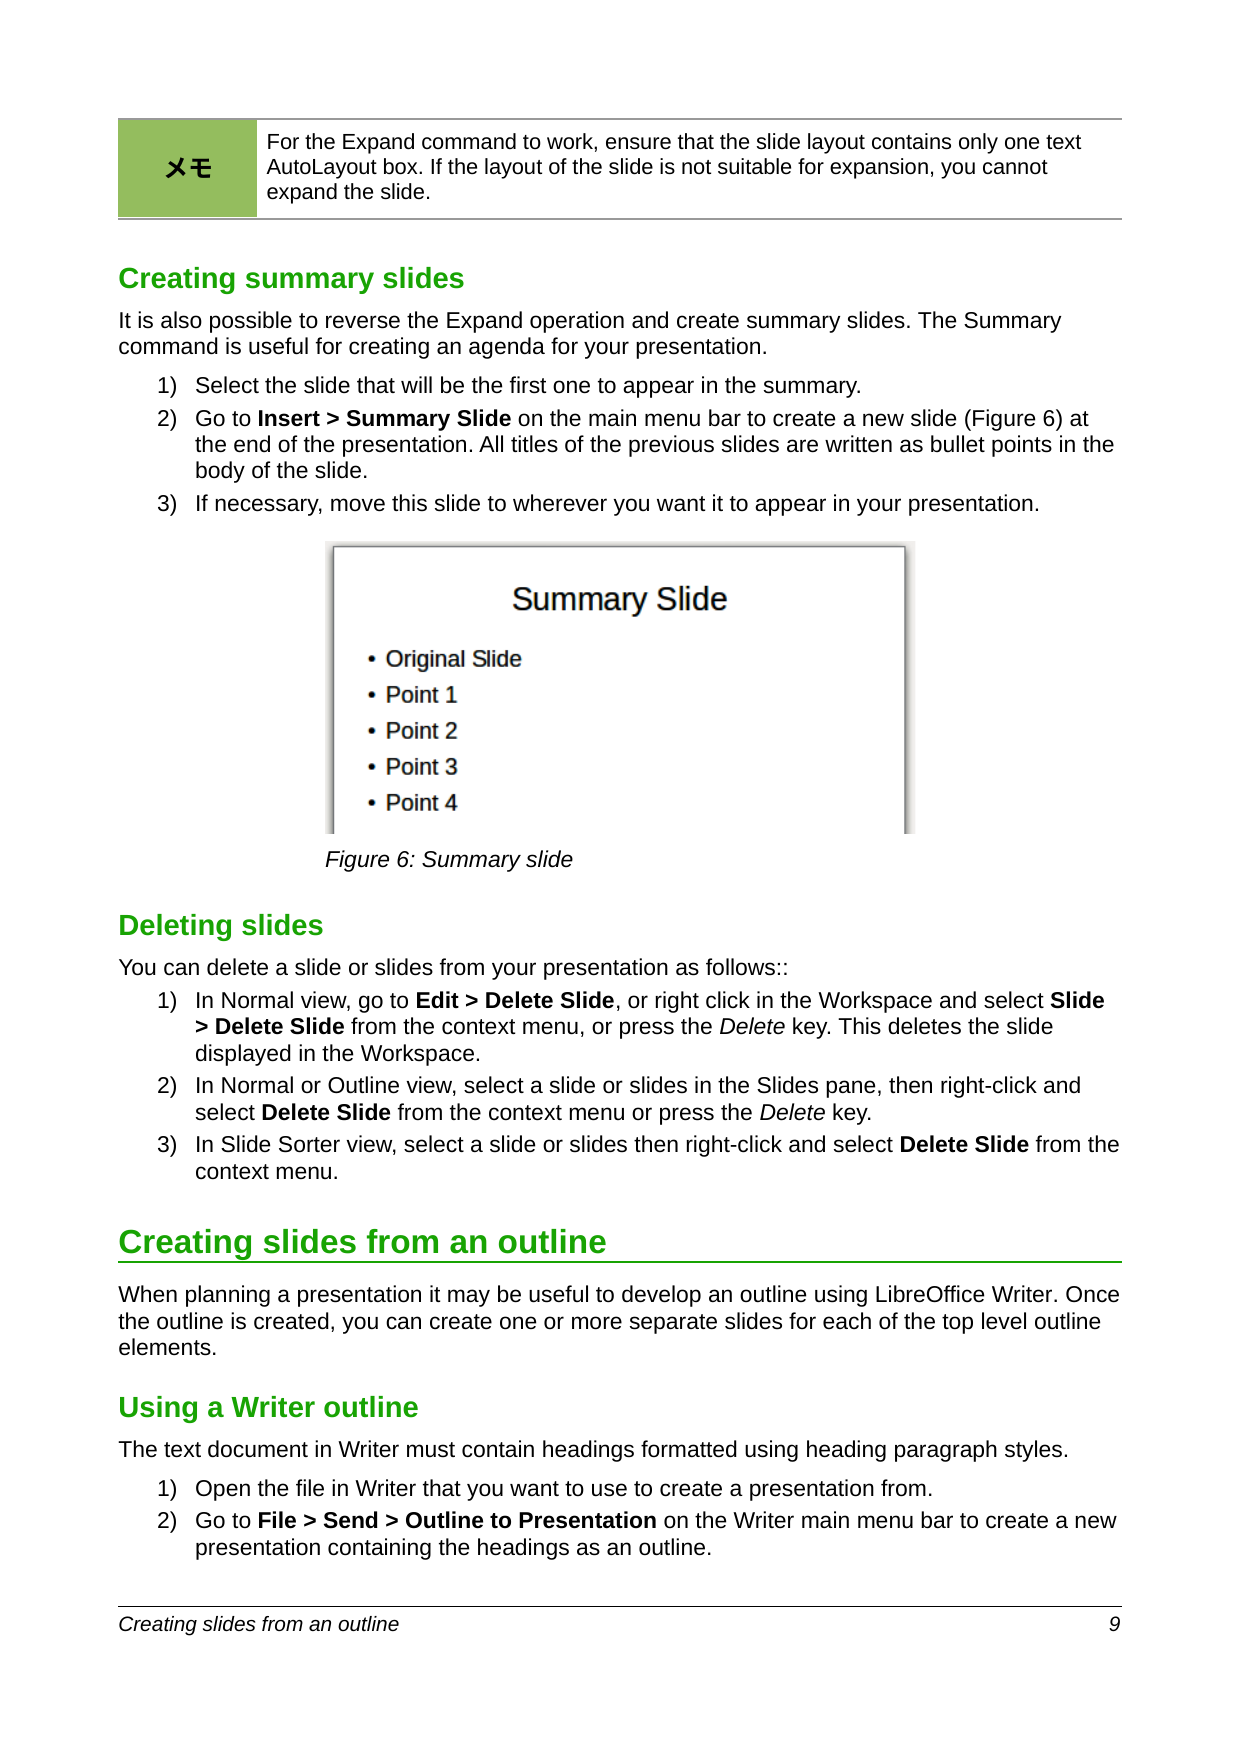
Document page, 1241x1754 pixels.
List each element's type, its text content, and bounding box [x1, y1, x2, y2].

table_header For the Expand command to work, ensure that the slide layout contains only one text AutoLayout box. If the layout of the slide is not suitable for expansion, you cannot expand the slide. [258, 120, 1122, 217]
list Go to File > Send > Outline to Presentation on the Writer main menu bar to create a new presentation containing the headings as an outline. [177, 1507, 1122, 1560]
list In Normal view, go to Edit > Delete Slide, or right click in the Workspace and select Slide > Delete Slide from the context menu, or press the Delete key. This deletes the slide displayed in the Workspace. [177, 987, 1122, 1066]
list You can delete a slide or slides from your presentation as follows:: [118, 954, 1122, 981]
list Open the file in Writer that you want to use to create a presentation from. [177, 1475, 1122, 1501]
picture [325, 541, 916, 834]
list When planning a presentation it may be useful to develop an outline using LibreOffice Writer. Once the outline is created, you can create one or more separate slides for each of the top level outline elements. [118, 1281, 1122, 1361]
list Select the slide that will be the first one to appear in the summary. [177, 372, 1122, 398]
text Figure 6: Summary slide [325, 846, 915, 873]
list In Normal or Outline view, select a slide or slides in the Slides pane, then right-click and select Delete Slide from the context menu or press the Delete key. [177, 1072, 1122, 1125]
list Go to Insert > Summary Slide on the main menu bar to create a new slide (Figure 6) at the end of the presentation. All titles of the previous slides are written as bullet points in the body of the slide. [177, 404, 1122, 484]
text The text document in Writer must contain headings formatted using heading paragraph styles. [118, 1436, 1122, 1462]
subtitle Using a Writer outline [118, 1390, 1122, 1423]
list If necessary, move this slide to wherever you want it to appear in your presentation. [177, 490, 1122, 516]
text It is also possible to reverse the Expand operation and create summary slides. The Summary command is useful for creating an agenda for your presentation. [118, 307, 1122, 359]
table_header メモ [118, 120, 257, 217]
list In Slide Sorter view, select a slide or slides then right-click and select Delete Slide from the context menu. [177, 1131, 1122, 1184]
subtitle Creating summary slides [118, 261, 1122, 294]
subtitle Deleting slides [118, 908, 1122, 942]
subtitle Creating slides from an outline [118, 1222, 1122, 1261]
